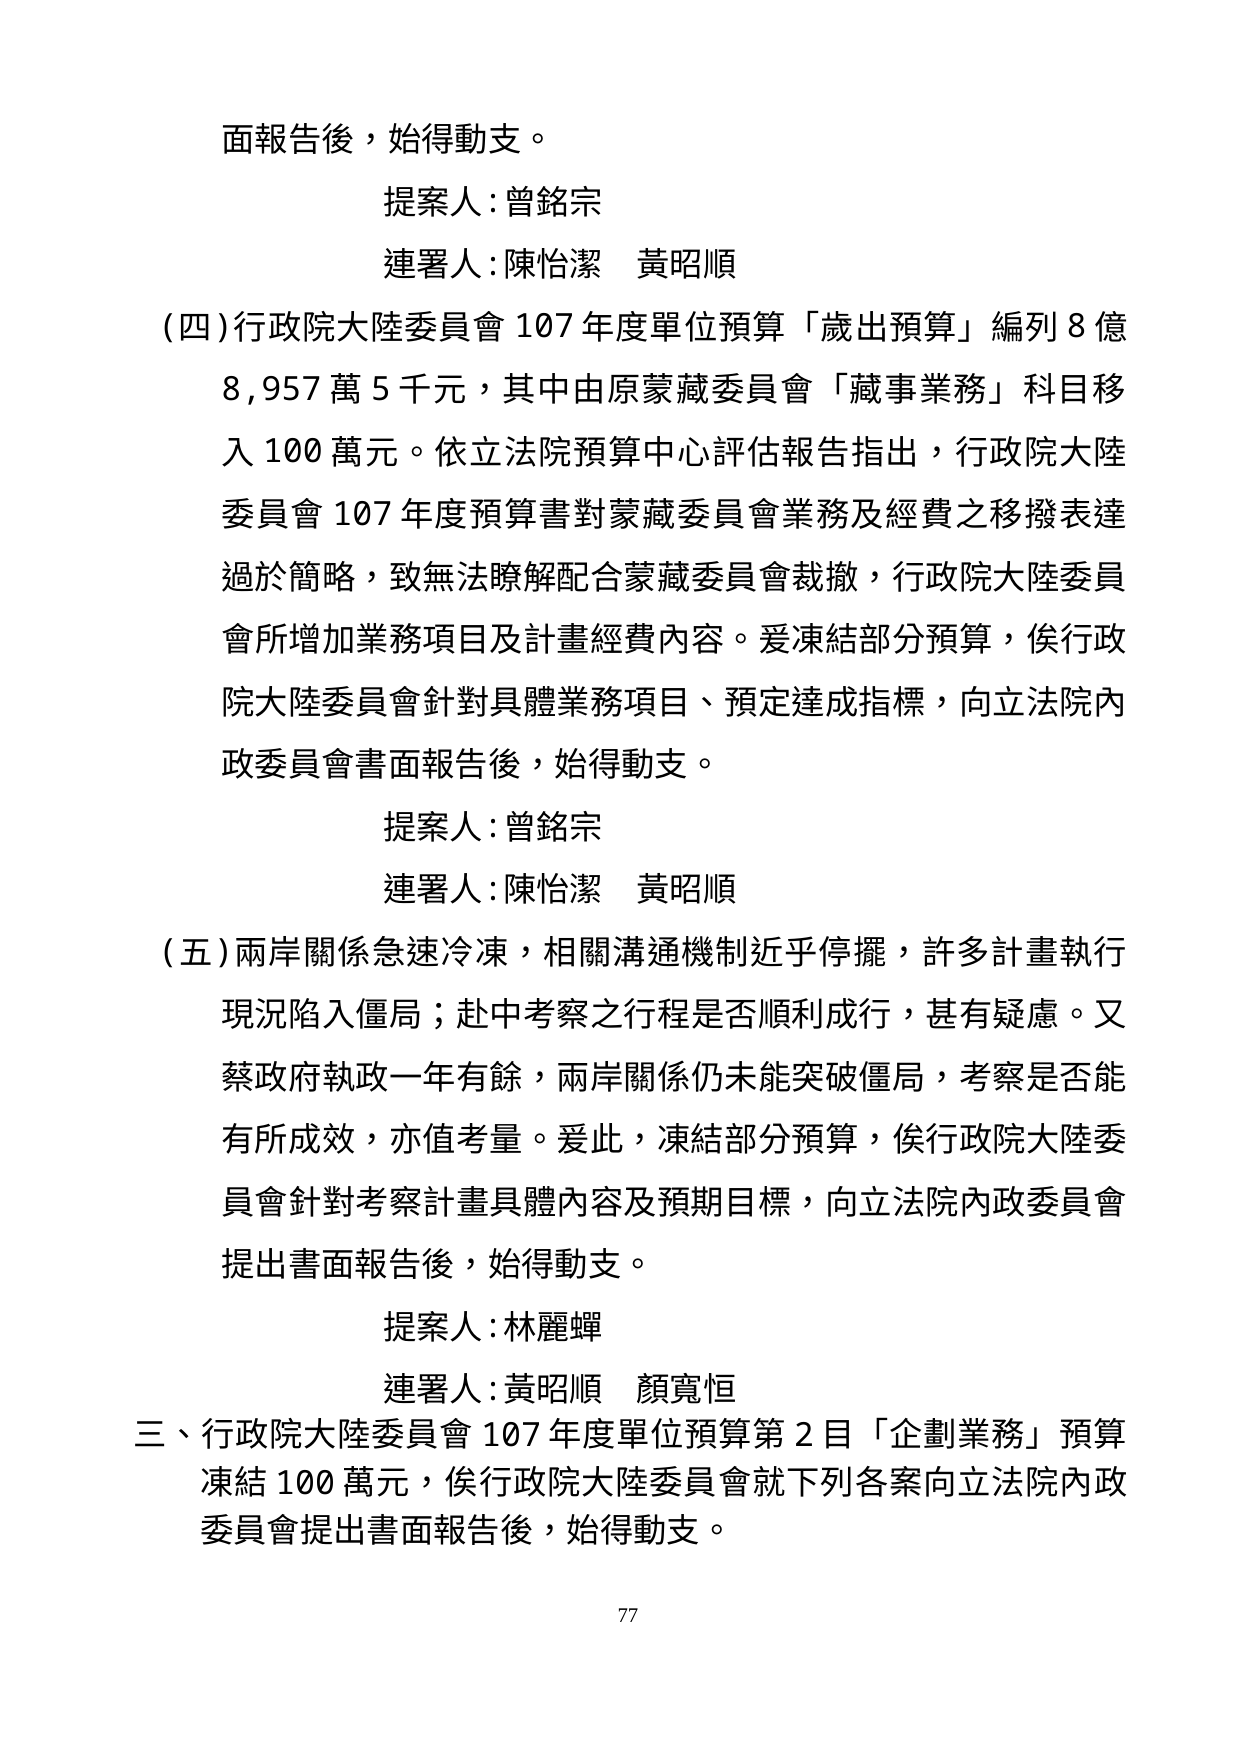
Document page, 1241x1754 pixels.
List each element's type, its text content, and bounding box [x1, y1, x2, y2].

text 連署人:陳怡潔 黃昭順 [383, 221, 1127, 283]
text 提案人:林麗蟬 [383, 1283, 1127, 1346]
text (五)兩岸關係急速冷凍，相關溝通機制近乎停擺，許多計畫執行現況陷入僵局；赴中考察之行程是否順利成行，甚有疑慮。又蔡政府執政一年有餘，兩岸關係仍未能突破僵局，考察是否能有所成效，亦值考量。爰此，凍結部分預算，俟行政院大陸委員會針對考察計畫具體內容及預期目標，向立法院內政委員會提出書面報告後，始得動支。 [158, 908, 1127, 1283]
text 連署人:陳怡潔 黃昭順 [383, 846, 1127, 908]
text (四)行政院大陸委員會107年度單位預算「歲出預算」編列8億8,957萬5千元，其中由原蒙藏委員會「藏事業務」科目移入100萬元。依立法院預算中心評估報告指出，行政院大陸委員會107年度預算書對蒙藏委員會業務及經費之移撥表達過於簡略，致無法瞭解配合蒙藏委員會裁撤，行政院大陸委員會所增加業務項目及計畫經費內容。爰凍結部分預算，俟行政院大陸委員會針對具體業務項目、預定達成指標，向立法院內政委員會書面報告後，始得動支。 [158, 283, 1127, 783]
text 提案人:曾銘宗 [383, 158, 1127, 221]
text 提案人:曾銘宗 [383, 783, 1127, 846]
text 三、行政院大陸委員會107年度單位預算第2目「企劃業務」預算凍結100萬元，俟行政院大陸委員會就下列各案向立法院內政委員會提出書面報告後，始得動支。 [133, 1408, 1127, 1552]
text 面報告後，始得動支。 [158, 96, 1127, 158]
text 連署人:黃昭順 顏寬恒 [383, 1346, 1127, 1408]
